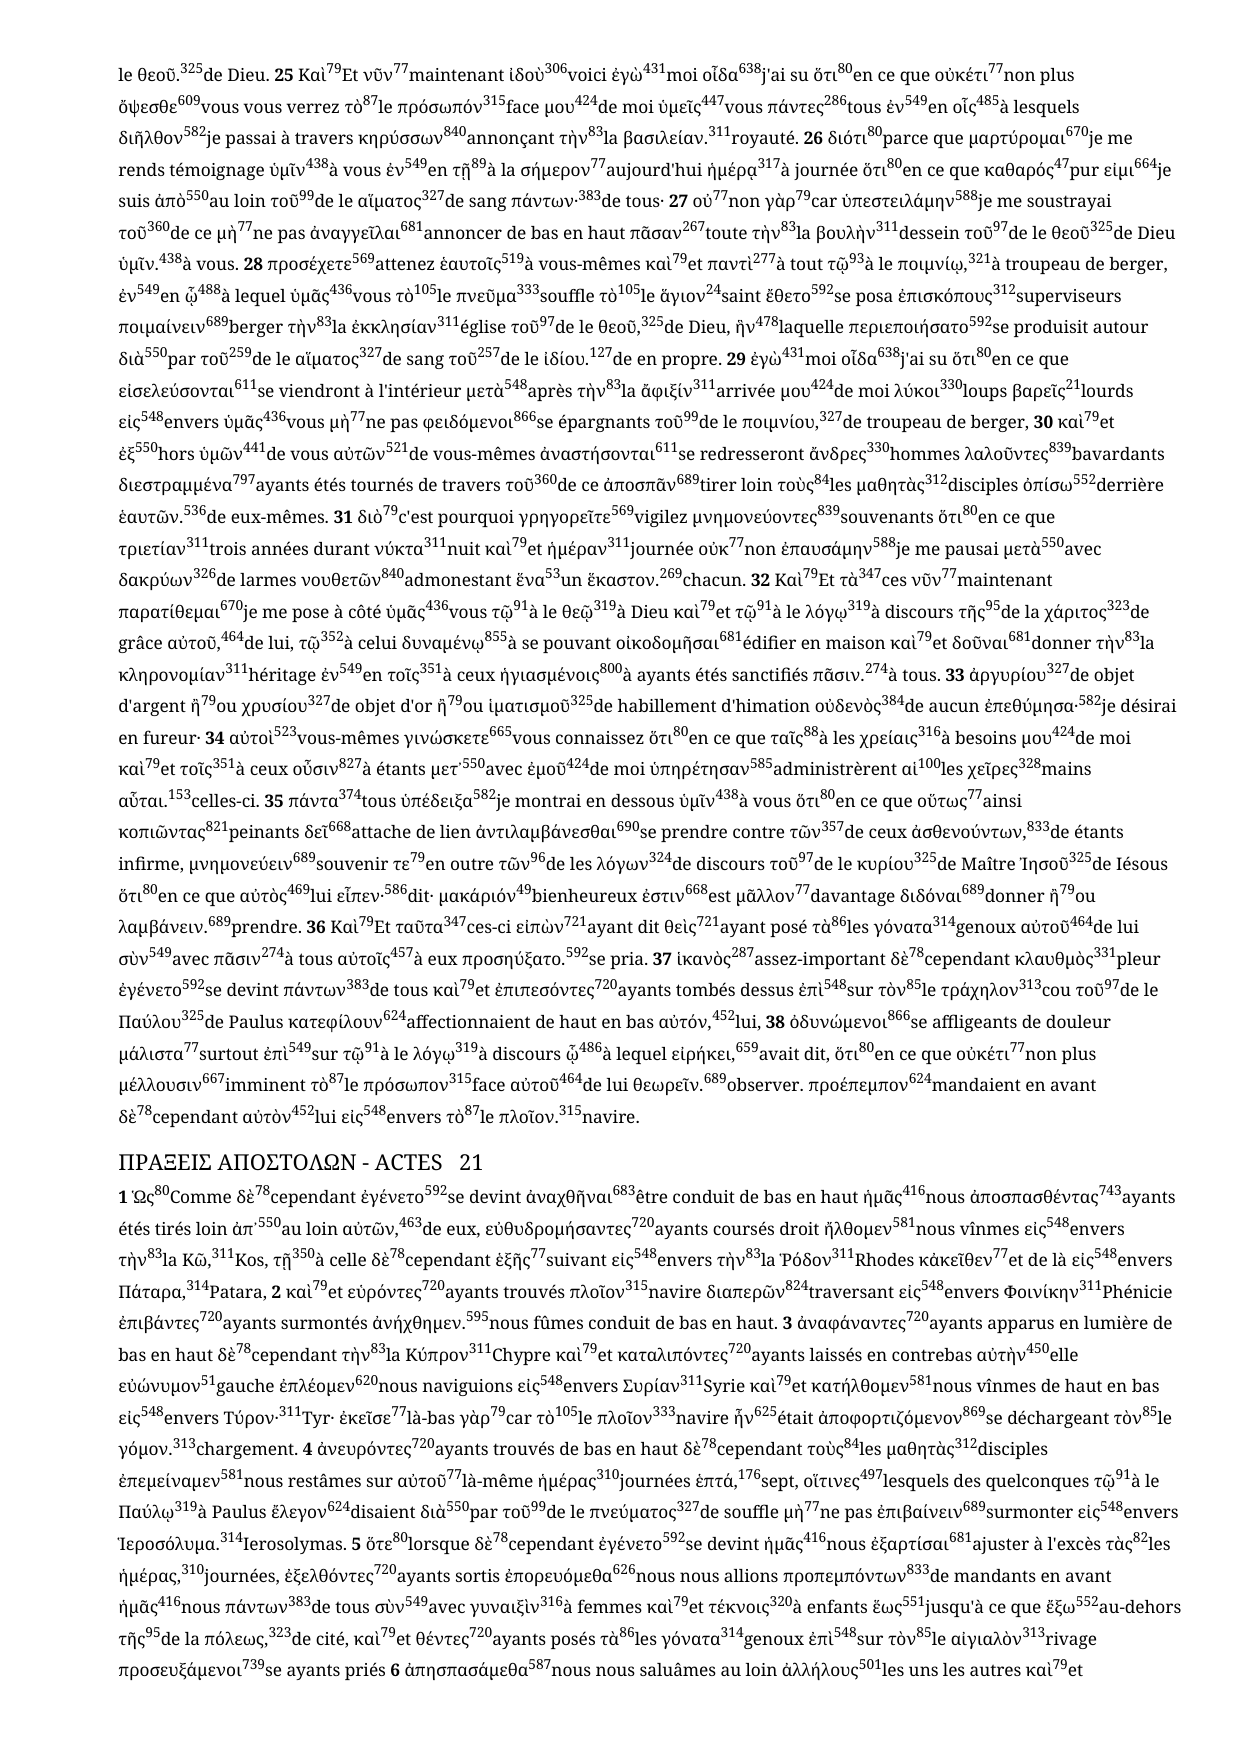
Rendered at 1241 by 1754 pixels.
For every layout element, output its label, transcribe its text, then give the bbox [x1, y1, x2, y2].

text 1 Μετὰ548Après δὲ78cependant τὸ348ce παύσασθαι682se pauser τὸν85le θόρυβον313tumulte μεταπεμψάμενος740se ayant mandé au-delà ὁ103le Παῦλος331Paulus τοὺς84les μαθητὰς312disciples καὶ79et παρακαλέσας,721ayant appelé à côté, ἀσπασάμενος740se ayant salué ἐξῆλθεν586sortit πορεύεσθαι690se aller εἰς548envers Μακεδονίαν.311Macédoine. 2 διελθὼν721ayant passé à travers δὲ78cependant τὰ86les μέρη314parts ἐκεῖνα139ces-là καὶ79et παρακαλέσας721ayant appelé à côté αὐτοὺς451eux λόγῳ319à discours πολλῷ275à nombreux ἦλθεν586vint εἰς548envers τὴν83la Ἑλλάδα311Hellas 3 ποιήσας721ayant fait τε79en outre μῆνας312mois τρεῖς·178trois· γενομένης732de se ayante devenue ἐπιβουλῆς323de complot αὐτῷ458à lui ὑπὸ550sous τῶν96de les Ἰουδαίων64de Ioudaiens μέλλοντι828à imminant ἀνάγεσθαι692être conduit de bas en haut εἰς548envers τὴν83la Συρίαν,311Syrie, ἐγένετο592se devint γνώμης323de opinion τοῦ360de ce ὑποστρέφειν689retourner en arrière διὰ550par Μακεδονίας.323de Macédoine. 4 συνείπετο631se accompagnait δὲ78cependant αὐτῷ458à lui Σώπατρος331Sopatros Πύρρου325de Pyrrhus Βεροιαῖος,71De Bérée, Θεσσαλονικέων324de Thessaloniciens δὲ78cependant Ἀρίσταρχος331Aristarque καὶ79et Σεκοῦνδος,331Sekoundos, καὶ79et Γάϊος331Gaios Δερβαῖος71Derbéen καὶ79et Τιμόθεος,331Timotheos, Ἀσιανοὶ330Asiatiques δὲ78cependant Τύχικος331Tuchikos καὶ79et Τρόφιμος.331Trophimos. 5 οὗτοι363ceux-ci δὲ78cependant προσελθόντες720ayants venus vers ἔμενον624restaient ἡμᾶς416nous ἐν549en Τρῳάδι,317à Troas, 6 ἡμεῖς430nous δὲ78cependant ἐξεπλεύσαμεν581nous naviguâmes dehors μετὰ548après τὰς82les ἡμέρας310journées τῶν98de les ἀζύμων66de sans levains ἀπὸ550au loin Φιλίππων324de Philippes καὶ79et ἤλθομεν581nous vînmes πρὸς548vers αὐτοὺς451eux εἰς548envers τὴν83la Τρῳάδα311Troas ἄχρι552jusqu'à l'extrémité ἡμερῶν322de journées πέντε,188de cinq, οὗ77où διετρίψαμεν581nous grattâmes à travers ἡμέρας310journées ἑπτά.176sept. 7 Ἐν549En δὲ78cependant τῇ89à la μιᾷ57à une τῶν98de les σαββάτων326de sabbats συνηγμένων806de ayants étés menés ensemble ἡμῶν423de nous κλάσαι681casser ἄρτον,313pain, ὁ103le Παῦλος331Paulus διελέγετο631se dialoguait αὐτοῖς457à eux μέλλων840imminant ἐξιέναι689aller dehors τῇ350à celle ἐπαύριον,77lendemain, παρέτεινέν625prolongeait τε79en outre τὸν85le λόγον313discours μέχρι552jusqu'à μεσονυκτίου.327de minuit. 8 ἦσαν624étaient δὲ78cependant λαμπάδες328lampes ἱκαναὶ19assez-importantes ἐν549en τῷ93à le ὑπερῴῳ321à partie au-dessus οὗ77où ἦμεν620nous étions συνηγμένοι.812ayants étés menés ensemble. 9 καθεζόμενος867se siégeant δέ78cependant τις287un quelconque νεανίας331adolescent ὀνόματι321à nom Εὔτυχος331Eutuchos ἐπὶ550sur τῆς95de la θυρίδος,323de fenêtre, καταφερόμενος891étant porté de haut en bas ὕπνῳ319à sommeil βαθεῖ10à profond διαλεγομένου861de se dialoguant τοῦ97de le Παύλου325de Paulus ἐπὶ548sur πλεῖον,73plus nombreusement, κατενεχθεὶς760ayant été porté de haut en bas ἀπὸ550au loin τοῦ97de le ὕπνου325de sommeil ἔπεσεν586tomba ἀπὸ550au loin τοῦ99de le τριστέγου327de troisième toiture κάτω77vers le bas καὶ79et ἤρθη600fut levé νεκρός.71mort. 10 καταβὰς721ayant descendu δὲ78cependant ὁ103le Παῦλος331Paulus ἐπέπεσεν586tomba dessus αὐτῷ458à lui καὶ79et συμπεριλαβὼν721ayant pris autour avec εἶπεν·586dit· μὴ77ne pas θορυβεῖσθε,577soyez tumultués, ἡ101la γὰρ79car ψυχὴ329âme αὐτοῦ464de lui ἐν549en αὐτῷ458à lui ἐστιν.668est. 11 ἀναβὰς721ayant monté δὲ78cependant καὶ79et κλάσας721ayant cassé τὸν85le ἄρτον313pain καὶ79et γευσάμενος740se ayant goûté ἐφ᾽548sur ἱκανόν53assez-important τε79en outre ὁμιλήσας721ayant conversé ἄχρι552jusqu'à l'extrémité αὐγῆς,323de irradiation, οὕτως77ainsi ἐξῆλθεν.586sortit. 12 ἤγαγον585conduisirent δὲ78cependant τὸν85le παῖδα313jeune servant ζῶντα822vivant καὶ79et παρεκλήθησαν599furent appelé à côté οὐ77non μετρίως.77mesurément. 13 Ἡμεῖς430Nous δὲ78cependant προελθόντες720ayants venus devant ἐπὶ548sur τὸ87le πλοῖον315navire ἀνήχθημεν595nous fûmes conduit de bas en haut ἐπὶ548sur τὴν83la Ἆσσον311Assos ἐκεῖθεν77de là μέλλοντες839imminants ἀναλαμβάνειν689prendre de bas en haut τὸν85le Παῦλον·313Paulus· οὕτως77ainsi γὰρ79car διατεταγμένος792se ayant ordonné au-travers ἦν625était μέλλων840imminant αὐτὸς542lui-même πεζεύειν.689voyager à pied. 14 ὡς80comme δὲ78cependant συνέβαλλεν625jetait ensemble ἡμῖν419à nous εἰς548envers τὴν83la Ἆσσον,311Assos, ἀναλαβόντες720ayants pris de bas en haut αὐτὸν452lui ἤλθομεν581nous vînmes εἰς548envers Μιτυλήνην,311Mytilène, 15 κἀκεῖθεν77et de là ἀποπλεύσαντες720ayants navigués au loin τῇ350à celle ἐπιούσῃ826à survenante κατηντήσαμεν581nous atteignîmes à l'encontre ἄντικρυς552contre face Χίου,323de Chios, τῇ89à la δὲ78cependant ἑτέρᾳ376à autre-différente παρεβάλομεν581nous jetâmes à côté εἰς548envers Σάμον,311Samos, τῇ350à celle δὲ78cependant ἐχομένῃ853à se ayante ἤλθομεν581nous vînmes εἰς548envers Μίλητον.311Milet. 16 κεκρίκει659avait jugé γὰρ79car ὁ103le Παῦλος331Paulus παραπλεῦσαι681naviguer à côté τὴν83la Ἔφεσον,311Éphèse, ὅπως80de telle manière que μὴ77ne pas γένηται905que se devienne αὐτῷ458à lui χρονοτριβῆσαι681passer du temps sur sentier ἐν549en τῇ89à la Ἀσίᾳ·317à Asie· ἔσπευδεν625hâtait γὰρ79car εἰ80si δυνατὸν49puissant εἴη700que soit αὐτῷ458à lui τὴν83la ἡμέραν311journée τῆς95de la πεντηκοστῆς323de pentecôte γενέσθαι682se devenir εἰς548envers Ἱεροσόλυμα.314Ierosolymas. 17 Ἀπὸ550Au loin δὲ78cependant τῆς95de la Μιλήτου323de Milet πέμψας721ayant mandé εἰς548envers Ἔφεσον311Éphèse μετεκαλέσατο592se appela avec au-delà τοὺς84les πρεσβυτέρους52plus anciens τῆς95de la ἐκκλησίας.323de église. 18 ὡς80comme δὲ78cependant παρεγένοντο591se devinrent à côté πρὸς548vers αὐτὸν452lui εἶπεν586dit αὐτοῖς·457à eux· Ὑμεῖς447Vous ἐπίστασθε,671vous vous établissez sûrement, ἀπὸ550au loin πρώτης209de première ἡμέρας323de journée ἀφ᾽550au loin ἧς490de laquelle ἐπέβην582je surmontai εἰς548envers τὴν83la Ἀσίαν,311Asie, πῶς77comment? μεθ᾽550avec ὑμῶν441de vous τὸν85le πάντα269tout χρόνον313temps ἐγενόμην,588je me devins, 19 δουλεύων840étant esclave τῷ91à le κυρίῳ319à Maître μετὰ550avec πάσης279de toute ταπεινοφροσύνης323de basse émotion καὶ79et δακρύων326de larmes καὶ79et πειρασμῶν324de tentations τῶν357de ceux συμβάντων715de ayants arrivés avec μοι420à moi ἐν549en ταῖς88à les ἐπιβουλαῖς316à complots τῶν96de les Ἰουδαίων,64de Ioudaiens, 20 ὡς77comme οὐδὲν375aucun ὑπεστειλάμην588je me soustrayai τῶν359de ces συμφερόντων835de étants opportun τοῦ360de ce μὴ77ne pas ἀναγγεῖλαι681annoncer de bas en haut ὑμῖν438à vous καὶ79et διδάξαι681enseigner ὑμᾶς436vous δημοσίᾳ57à publique καὶ79et κατ᾽548selon οἴκους,312maisons, 21 διαμαρτυρόμενος867se passant témoignage Ἰουδαίοις58à Ioudaiens τε79en outre καὶ79et Ἕλλησιν318à Hellèns τὴν344celle εἰς548envers θεὸν313Dieu μετάνοιαν311transintelligence καὶ79et πίστιν311croyance εἰς548envers τὸν85le κύριον313Maître ἡμῶν423de nous Ἰησοῦν.313Iésous. 22 Καὶ79Et νῦν77maintenant ἰδοὺ306voici δεδεμένος813ayant été attaché de lien ἐγὼ431moi τῷ93à le πνεύματι321à souffle πορεύομαι670je me vais εἰς548envers Ἰερουσαλὴμ311Ierousalem τὰ347ces ἐν549en αὐτῇ456à elle συναντήσοντά763qui rencontreront avec μοι420à moi μὴ77ne pas εἰδώς,783ayant su, 23 πλὴν79toutefois ὅτι80en ce que τὸ105le πνεῦμα333souffle τὸ105le ἅγιον24saint κατὰ548selon πόλιν311cité διαμαρτύρεταί674se passe témoignage μοι420à moi λέγον842disant ὅτι80en ce que δεσμὰ332liens καὶ79et θλίψεις328oppressions με417moi μένουσιν.667restent. 24 ἀλλ᾽79mais οὐδενὸς281de aucun λόγου325de discours ποιοῦμαι670je me fais τὴν83la ψυχὴν311âme τιμίαν51de valeur ἐμαυτῷ509à moi-même ὡς80comme τελειῶσαι681perfectionner τὸν85le δρόμον313course μου424de moi καὶ79et τὴν83la διακονίαν311service ἣν478laquelle ἔλαβον582je pris παρὰ550à côté τοῦ97de le κυρίου325de Maître Ἰησοῦ,325de Iésous, διαμαρτύρασθαι682se passer témoignage τὸ87le εὐαγγέλιον315évangile τῆς95de la χάριτος323de grâce τοῦ97de le θεοῦ.325de Dieu. 25 Καὶ79Et νῦν77maintenant ἰδοὺ306voici ἐγὼ431moi οἶδα638j'ai su ὅτι80en ce que οὐκέτι77non plus ὄψεσθε609vous vous verrez τὸ87le πρόσωπόν315face μου424de moi ὑμεῖς447vous πάντες286tous ἐν549en οἷς485à lesquels διῆλθον582je passai à travers κηρύσσων840annonçant τὴν83la βασιλείαν.311royauté. 26 διότι80parce que μαρτύρομαι670je me rends témoignage ὑμῖν438à vous ἐν549en τῇ89à la σήμερον77aujourd'hui ἡμέρᾳ317à journée ὅτι80en ce que καθαρός47pur εἰμι664je suis ἀπὸ550au loin τοῦ99de le αἵματος327de sang πάντων·383de tous· 27 οὐ77non γὰρ79car ὑπεστειλάμην588je me soustrayai τοῦ360de ce μὴ77ne pas ἀναγγεῖλαι681annoncer de bas en haut πᾶσαν267toute τὴν83la βουλὴν311dessein τοῦ97de le θεοῦ325de Dieu ὑμῖν.438à vous. 28 προσέχετε569attenez ἑαυτοῖς519à vous-mêmes καὶ79et παντὶ277à tout τῷ93à le ποιμνίῳ,321à troupeau de berger, ἐν549en ᾧ488à lequel ὑμᾶς436vous τὸ105le πνεῦμα333souffle τὸ105le ἅγιον24saint ἔθετο592se posa ἐπισκόπους312superviseurs ποιμαίνειν689berger τὴν83la ἐκκλησίαν311église τοῦ97de le θεοῦ,325de Dieu, ἣν478laquelle περιεποιήσατο592se produisit autour διὰ550par τοῦ259de le αἵματος327de sang τοῦ257de le ἰδίου.127de en propre. 29 ἐγὼ431moi οἶδα638j'ai su ὅτι80en ce que εἰσελεύσονται611se viendront à l'intérieur μετὰ548après τὴν83la ἄφιξίν311arrivée μου424de moi λύκοι330loups βαρεῖς21lourds εἰς548envers ὑμᾶς436vous μὴ77ne pas φειδόμενοι866se épargnants τοῦ99de le ποιμνίου,327de troupeau de berger, 30 καὶ79et ἐξ550hors ὑμῶν441de vous αὐτῶν521de vous-mêmes ἀναστήσονται611se redresseront ἄνδρες330hommes λαλοῦντες839bavardants διεστραμμένα797ayants étés tournés de travers τοῦ360de ce ἀποσπᾶν689tirer loin τοὺς84les μαθητὰς312disciples ὀπίσω552derrière ἑαυτῶν.536de eux-mêmes. 31 διὸ79c'est pourquoi γρηγορεῖτε569vigilez μνημονεύοντες839souvenants ὅτι80en ce que τριετίαν311trois années durant νύκτα311nuit καὶ79et ἡμέραν311journée οὐκ77non ἐπαυσάμην588je me pausai μετὰ550avec δακρύων326de larmes νουθετῶν840admonestant ἕνα53un ἕκαστον.269chacun. 32 Καὶ79Et τὰ347ces νῦν77maintenant παρατίθεμαι670je me pose à côté ὑμᾶς436vous τῷ91à le θεῷ319à Dieu καὶ79et τῷ91à le λόγῳ319à discours τῆς95de la χάριτος323de grâce αὐτοῦ,464de lui, τῷ352à celui δυναμένῳ855à se pouvant οἰκοδομῆσαι681édifier en maison καὶ79et δοῦναι681donner τὴν83la κληρονομίαν311héritage ἐν549en τοῖς351à ceux ἡγιασμένοις800à ayants étés sanctifiés πᾶσιν.274à tous. 33 ἀργυρίου327de objet d'argent ἢ79ou χρυσίου327de objet d'or ἢ79ou ἱματισμοῦ325de habillement d'himation οὐδενὸς384de aucun ἐπεθύμησα·582je désirai en fureur· 34 αὐτοὶ523vous-mêmes γινώσκετε665vous connaissez ὅτι80en ce que ταῖς88à les χρείαις316à besoins μου424de moi καὶ79et τοῖς351à ceux οὖσιν827à étants μετ᾽550avec ἐμοῦ424de moi ὑπηρέτησαν585administrèrent αἱ100les χεῖρες328mains αὗται.153celles-ci. 35 πάντα374tous ὑπέδειξα582je montrai en dessous ὑμῖν438à vous ὅτι80en ce que οὕτως77ainsi κοπιῶντας821peinants δεῖ668attache de lien ἀντιλαμβάνεσθαι690se prendre contre τῶν357de ceux ἀσθενούντων,833de étants infirme, μνημονεύειν689souvenir τε79en outre τῶν96de les λόγων324de discours τοῦ97de le κυρίου325de Maître Ἰησοῦ325de Iésous ὅτι80en ce que αὐτὸς469lui εἶπεν·586dit· μακάριόν49bienheureux ἐστιν668est μᾶλλον77davantage διδόναι689donner ἢ79ou λαμβάνειν.689prendre. 36 Καὶ79Et ταῦτα347ces-ci εἰπὼν721ayant dit θεὶς721ayant posé τὰ86les γόνατα314genoux αὐτοῦ464de lui σὺν549avec πᾶσιν274à tous αὐτοῖς457à eux προσηύξατο.592se pria. 37 ἱκανὸς287assez-important δὲ78cependant κλαυθμὸς331pleur ἐγένετο592se devint πάντων383de tous καὶ79et ἐπιπεσόντες720ayants tombés dessus ἐπὶ548sur τὸν85le τράχηλον313cou τοῦ97de le Παύλου325de Paulus κατεφίλουν624affectionnaient de haut en bas αὐτόν,452lui, 38 ὀδυνώμενοι866se affligeants de douleur μάλιστα77surtout ἐπὶ549sur τῷ91à le λόγῳ319à discours ᾧ486à lequel εἰρήκει,659avait dit, ὅτι80en ce que οὐκέτι77non plus μέλλουσιν667imminent τὸ87le πρόσωπον315face αὐτοῦ464de lui θεωρεῖν.689observer. προέπεμπον624mandaient en avant δὲ78cependant αὐτὸν452lui εἰς548envers τὸ87le πλοῖον.315navire. [118, 59, 1181, 1128]
text 1 Ὡς80Comme δὲ78cependant ἐγένετο592se devint ἀναχθῆναι683être conduit de bas en haut ἡμᾶς416nous ἀποσπασθέντας743ayants étés tirés loin ἀπ᾽550au loin αὐτῶν,463de eux, εὐθυδρομήσαντες720ayants coursés droit ἤλθομεν581nous vînmes εἰς548envers τὴν83la Κῶ,311Kos, τῇ350à celle δὲ78cependant ἑξῆς77suivant εἰς548envers τὴν83la Ῥόδον311Rhodes κἀκεῖθεν77et de là εἰς548envers Πάταρα,314Patara, 2 καὶ79et εὑρόντες720ayants trouvés πλοῖον315navire διαπερῶν824traversant εἰς548envers Φοινίκην311Phénicie ἐπιβάντες720ayants surmontés ἀνήχθημεν.595nous fûmes conduit de bas en haut. 3 ἀναφάναντες720ayants apparus en lumière de bas en haut δὲ78cependant τὴν83la Κύπρον311Chypre καὶ79et καταλιπόντες720ayants laissés en contrebas αὐτὴν450elle εὐώνυμον51gauche ἐπλέομεν620nous naviguions εἰς548envers Συρίαν311Syrie καὶ79et κατήλθομεν581nous vînmes de haut en bas εἰς548envers Τύρον·311Tyr· ἐκεῖσε77là-bas γὰρ79car τὸ105le πλοῖον333navire ἦν625était ἀποφορτιζόμενον869se déchargeant τὸν85le γόμον.313chargement. 4 ἀνευρόντες720ayants trouvés de bas en haut δὲ78cependant τοὺς84les μαθητὰς312disciples ἐπεμείναμεν581nous restâmes sur αὐτοῦ77là-même ἡμέρας310journées ἑπτά,176sept, οἵτινες497lesquels des quelconques τῷ91à le Παύλῳ319à Paulus ἔλεγον624disaient διὰ550par τοῦ99de le πνεύματος327de souffle μὴ77ne pas ἐπιβαίνειν689surmonter εἰς548envers Ἱεροσόλυμα.314Ierosolymas. 5 ὅτε80lorsque δὲ78cependant ἐγένετο592se devint ἡμᾶς416nous ἐξαρτίσαι681ajuster à l'excès τὰς82les ἡμέρας,310journées, ἐξελθόντες720ayants sortis ἐπορευόμεθα626nous nous allions προπεμπόντων833de mandants en avant ἡμᾶς416nous πάντων383de tous σὺν549avec γυναιξὶν316à femmes καὶ79et τέκνοις320à enfants ἕως551jusqu'à ce que ἔξω552au-dehors τῆς95de la πόλεως,323de cité, καὶ79et θέντες720ayants posés τὰ86les γόνατα314genoux ἐπὶ548sur τὸν85le αἰγιαλὸν313rivage προσευξάμενοι739se ayants priés 6 ἀπησπασάμεθα587nous nous saluâmes au loin ἀλλήλους501les uns les autres καὶ79et ἀνέβημεν581nous montâmes εἰς548envers τὸ87le πλοῖον,315navire, ἐκεῖνοι363ceux-là δὲ78cependant ὑπέστρεψαν585retournèrent en arrière εἰς548envers τὰ246les ἴδια.347en propres. 7 Ἡμεῖς430Nous δὲ78cependant τὸν85le πλοῦν313navigation διανύσαντες720ayants accomplis pleinement ἀπὸ550au loin Τύρου323de Tyr κατηντήσαμεν581nous atteignîmes à l'encontre εἰς548envers Πτολεμαΐδα311Ptolémaïs καὶ79et ἀσπασάμενοι739se ayants salués τοὺς84les ἀδελφοὺς312frères ἐμείναμεν581nous restâmes ἡμέραν311journée μίαν177une παρ᾽549à côté αὐτοῖς.457à eux. 8 τῇ350à celle δὲ78cependant ἐπαύριον77lendemain ἐξελθόντες720ayants sortis ἤλθομεν581nous vînmes εἰς548envers Καισάρειαν311Kaesareia καὶ79et εἰσελθόντες720ayants venus à l'intérieur εἰς548envers τὸν85le οἶκον313maison Φιλίππου325de Philippe τοῦ97de le εὐαγγελιστοῦ,325de évangéliste, ὄντος834de étant ἐκ550hors τῶν96de les ἑπτά,64de sept, ἐμείναμεν581nous restâmes παρ᾽549à côté αὐτῷ.458à lui. 9 τούτῳ352à celui-ci δὲ78cependant ἦσαν624étaient θυγατέρες328filles τέσσαρες194quatre παρθένοι328vierges προφητεύουσαι.837prophétisantes. 10 Ἐπιμενόντων833de Restants sur δὲ78cependant ἡμέρας310journées πλείους1plus nombreusement κατῆλθέν586vint de haut en bas τις287un quelconque ἀπὸ550au loin τῆς95de la Ἰουδαίας323de Ioudaia προφήτης331prophète ὀνόματι321à nom Ἅγαβος,331Agabus, 11 καὶ79et ἐλθὼν721ayant venu πρὸς548vers ἡμᾶς416nous καὶ79et ἄρας721ayant levé τὴν83la ζώνην311ceinture τοῦ97de le Παύλου,325de Paulus, δήσας721ayant attaché de lien ἑαυτοῦ537de lui-même τοὺς84les πόδας312pieds καὶ79et τὰς82les χεῖρας310mains εἶπεν·586dit· τάδε347cependant ceux-ci λέγει668dit τὸ105le πνεῦμα333souffle τὸ105le ἅγιον·24saint· τὸν85le ἄνδρα313homme οὗ492de lequel ἐστιν668est ἡ101la ζώνη329ceinture αὕτη,154celle-ci, οὕτως77ainsi δήσουσιν605attacheront de lien ἐν549en Ἰερουσαλὴμ317à Ierousalem οἱ102les Ἰουδαῖοι70Ioudaiens καὶ79et παραδώσουσιν605livreront εἰς548envers χεῖρας310mains ἐθνῶν.326de ethnies. 12 ὡς80comme δὲ78cependant ἠκούσαμεν581nous écoutâmes ταῦτα,347ces-ci, παρεκαλοῦμεν620nous appelions à côté ἡμεῖς430nous τε79en outre καὶ79et οἱ102les ἐντόπιοι70résidents τοῦ360de ce μὴ77ne pas ἀναβαίνειν689monter αὐτὸν452lui εἰς548envers Ἰερουσαλήμ.311Ierousalem. 13 τότε77alors ἀπεκρίθη600fut répondu ὁ103le Παῦλος·331Paulus· τί399quel ποιεῖτε665vous faites κλαίοντες839pleurants καὶ79et συνθρύπτοντές839brisants ensemble μου424de moi τὴν83la καρδίαν;311coeur; ἐγὼ431moi γὰρ79car οὐ77non μόνον77seulement δεθῆναι683être attaché de lien ἀλλὰ79mais καὶ77aussi ἀποθανεῖν681mourir loin εἰς548envers Ἰερουσαλὴμ311Ierousalem ἑτοίμως77préparement ἔχω664j'ai ὑπὲρ550au-dessus τοῦ99de le ὀνόματος327de nom τοῦ97de le κυρίου325de Maître Ἰησοῦ.325de Iésous. 14 μὴ77ne pas πειθομένου885de étant persuadé δὲ78cependant αὐτοῦ464de lui ἡσυχάσαμεν581nous tranquillisâmes εἰπόντες·720ayants dits· τοῦ97de le κυρίου325de Maître τὸ105le θέλημα333volonté γινέσθω.576se devienne. 15 Μετὰ548Après δὲ78cependant τὰς82les ἡμέρας310journées ταύτας135celles-ci ἐπισκευασάμενοι739se ayants équipés sur ἀνεβαίνομεν620nous montions εἰς548envers Ἱεροσόλυμα·314Ierosolymas· 16 συνῆλθον585vinrent ensemble δὲ78cependant καὶ77aussi τῶν96de les μαθητῶν324de disciples ἀπὸ550au loin Καισαρείας323de Kaesareia σὺν549avec ἡμῖν,419à nous, ἄγοντες839conduisants παρ᾽549à côté ᾧ486à lequel ξενισθῶμεν906que nous soyons traité en étrangers Μνάσωνί319à Mnason τινι275à un quelconque Κυπρίῳ,319à Chypriote, ἀρχαίῳ10à originaire μαθητῇ.319à disciple. 17 Γενομένων733de Se ayants devenus δὲ78cependant ἡμῶν423de nous εἰς548envers Ἱεροσόλυμα314Ierosolymas ἀσμένως77joyeusement ἀπεδέξαντο591se acceptèrent loin ἡμᾶς416nous οἱ102les ἀδελφοί.330frères. 18 Τῇ350à Celle δὲ78cependant ἐπιούσῃ826à survenante εἰσῄει625entrait ὁ103le Παῦλος331Paulus σὺν549avec ἡμῖν419à nous πρὸς548vers Ἰάκωβον,313Iakobos, πάντες389tous τε79en outre παρεγένοντο591se devinrent à côté οἱ102les πρεσβύτεροι.70plus anciens. 19 καὶ79et ἀσπασάμενος740se ayant salué αὐτοὺς451eux ἐξηγεῖτο631se racontait καθ᾽548selon ἓν55un ἕκαστον,271chacun, ὧν493de lesquels ἐποίησεν586fit ὁ103le θεὸς331Dieu ἐν549en τοῖς92à les ἔθνεσιν320à ethnies διὰ550par τῆς95de la διακονίας323de service αὐτοῦ.464de lui. 20 Οἱ468Ceux δὲ78cependant ἀκούσαντες720ayants écoutés ἐδόξαζον624glorifiaient τὸν85le θεὸν313Dieu εἶπόν585dirent τε79en outre αὐτῷ·458à lui· θεωρεῖς,666tu observes, ἀδελφέ,337frère, πόσαι171combien grandes? μυριάδες328myriades εἰσὶν667sont ἐν549en τοῖς90à les Ἰουδαίοις58à Ioudaiens τῶν357de ceux πεπιστευκότων777de ayants crus καὶ79et πάντες286tous ζηλωταὶ330zélotes τοῦ97de le νόμου325de loi ὑπάρχουσιν·667subsistent· 21 κατηχήθησαν599furent catéchisé δὲ78cependant περὶ550autour σοῦ442de toi ὅτι80en ce que ἀποστασίαν311apostasie διδάσκεις666tu enseignes ἀπὸ550au loin Μωϋσέως325de Môusês τοὺς345ceux κατὰ548selon τὰ86les ἔθνη314ethnies πάντας268tous Ἰουδαίους52Ioudaiens λέγων840disant μὴ77ne pas περιτέμνειν689circoncire αὐτοὺς451eux τὰ246les τέκνα314enfants μηδὲ79ni cependant τοῖς92à les ἔθεσιν320à coutumes περιπατεῖν.689piétiner autour. 22 τί412quel οὖν79donc ἐστιν;668est; πάντως77en tout cas ἀκούσονται611se écouteront ὅτι80en ce que ἐλήλυθας.640tu as venu. 23 τοῦτο348ce-ci οὖν79donc ποίησον554fais ὅ482lequel σοι439à toi λέγομεν·663nous disons· εἰσὶν667sont ἡμῖν419à nous ἄνδρες330hommes τέσσαρες196quatre εὐχὴν311souhait ἔχοντες839ayants ἐφ᾽550sur ἑαυτῶν.536de eux-mêmes. 24 τούτους345ceux-ci παραλαβὼν721ayant pris à côté ἁγνίσθητι563sois consacré σὺν549avec αὐτοῖς457à eux καὶ79et δαπάνησον554dépense ἐπ᾽549sur αὐτοῖς457à eux ἵνα80afin que ξυρήσονται611se raseront τὴν243la κεφαλήν,311tête, καὶ79et γνώσονται611se connaîtront πάντες389tous ὅτι80en ce que ὧν493de lesquels κατήχηνται653ont été catéchisés περὶ550autour σοῦ442de toi οὐδέν392aucun ἐστιν668est ἀλλὰ79mais στοιχεῖς666tu avances en ligne καὶ77aussi αὐτὸς524toi-même φυλάσσων840gardiennant τὸν85le νόμον.313loi. 25 περὶ550autour δὲ78cependant τῶν98de les πεπιστευκότων779de ayants crus ἐθνῶν326de ethnies ἡμεῖς430nous ἀπεστείλαμεν581nous envoyâmes κρίναντες720ayants jugés φυλάσσεσθαι690se gardienner αὐτοὺς451eux τό87le τε79en outre εἰδωλόθυτον55idolothyte καὶ79et αἷμα315sang καὶ79et πνικτὸν55étouffé καὶ79et πορνείαν.311pornation. 26 Τότε77Alors ὁ103le Παῦλος331Paulus παραλαβὼν721ayant pris à côté τοὺς84les ἄνδρας312hommes τῇ89à la ἐχομένῃ853à se ayante ἡμέρᾳ317à journée σὺν549avec αὐτοῖς457à eux ἁγνισθείς,760ayant été consacré, εἰσῄει625entrait εἰς548envers τὸ87le ἱερὸν315sanctuaire διαγγέλλων840annonçant à travers τὴν83la ἐκπλήρωσιν311plénitude à l'excès τῶν94de les ἡμερῶν322de journées τοῦ97de le ἁγνισμοῦ325de consécration d'acte ἕως80jusqu'à ce que οὗ494de lequel προσηνέχθη600fut apporté ὑπὲρ550au-dessus ἑνὸς65de un ἑκάστου281de chacun αὐτῶν463de eux ἡ101la προσφορά.329offrande. 27 Ὡς80Comme δὲ78cependant ἔμελλον624imminaient αἱ100les ἑπτὰ194sept ἡμέραι328journées συντελεῖσθαι,692être achevé ensemble, οἱ102les ἀπὸ550au loin τῆς95de la Ἀσίας323de Asie Ἰουδαῖοι70Ioudaiens θεασάμενοι739se ayants contemplés αὐτὸν452lui ἐν549en τῷ93à le ἱερῷ321à sanctuaire συνέχεον624versaient ensemble dans la confusion πάντα269tout τὸν85le ὄχλον313foule καὶ79et ἐπέβαλον585surjetèrent ἐπ᾽548sur αὐτὸν452lui τὰς242les χεῖρας310mains 28 κράζοντες·839croassants· ἄνδρες336hommes Ἰσραηλῖται,336Israélites, βοηθεῖτε·569aidez· οὗτός364celui-ci ἐστιν668est ὁ103le ἄνθρωπος331être humain ὁ498celui κατὰ550contre τοῦ97de le λαοῦ325de peuple καὶ79et τοῦ97de le νόμου325de loi καὶ79et τοῦ97de le τόπου325de lieu τούτου150de celui-ci πάντας372tous πανταχῇ77partout διδάσκων,840enseignant, ἔτι77encore τε79en outre καὶ77aussi Ἕλληνας312Hellèns εἰσήγαγεν586conduisit à l'intérieur εἰς548envers τὸ87le ἱερὸν315sanctuaire καὶ79et κεκοίνωκεν642a rendu commun τὸν85le ἅγιον4saint τόπον313lieu τοῦτον.138celui-ci. 29 ἦσαν624étaient γὰρ79car προεωρακότες782ayants vus en avant Τρόφιμον313Trophimos τὸν85le Ἐφέσιον4Éphésien ἐν549en τῇ89à la πόλει317à cité σὺν549avec αὐτῷ,458à lui, ὃν480lequel ἐνόμιζον624faisaient loi ὅτι80en ce que εἰς548envers τὸ87le ἱερὸν315sanctuaire εἰσήγαγεν586conduisit à l'intérieur ὁ103le Παῦλος.331Paulus. 30 ἐκινήθη600fut bougé τε79en outre ἡ101la πόλις329cité ὅλη285toute entière καὶ79et ἐγένετο592se devint συνδρομὴ329course ensemble τοῦ97de le λαοῦ,325de peuple, καὶ79et ἐπιλαβόμενοι739se ayants emparés τοῦ97de le Παύλου325de Paulus εἷλκον624tiraient αὐτὸν452lui ἔξω552au-dehors τοῦ99de le ἱεροῦ327de sanctuaire καὶ79et εὐθέως77directement ἐκλείσθησαν599furent fermé à clef αἱ100les θύραι.328portes. 31 Ζητούντων833de Cherchants τε79en outre αὐτὸν452lui ἀποκτεῖναι681tuer catégoriquement ἀνέβη586monta φάσις329déclaration τῷ91à le χιλιάρχῳ319à chiliarque τῆς95de la σπείρης323de spirale ὅτι80en ce que ὅλη388toute entière συγχύννεται680est versé ensemble dans la confusion Ἰερουσαλήμ.329Ierousalem. 32 ὃς498lequel ἐξαυτῆς77immédiatement παραλαβὼν721ayant pris à côté στρατιώτας312soldats καὶ79et ἑκατοντάρχας312chefs de cent κατέδραμεν586courut de haut en bas ἐπ᾽548sur αὐτούς,451eux, οἱ363ceux δὲ78cependant ἰδόντες720ayants vus τὸν85le χιλίαρχον313chiliarque καὶ79et τοὺς84les στρατιώτας312soldats ἐπαύσαντο591se pausèrent τύπτοντες839tapants τὸν85le Παῦλον.313Paulus. 33 τότε77alors ἐγγίσας721ayant approché ὁ103le χιλίαρχος331chiliarque ἐπελάβετο592se empara αὐτοῦ464de lui καὶ79et ἐκέλευσεν586ordonna δεθῆναι683être attaché de lien ἁλύσεσιν316à chaînes δυσίν,182à deux, καὶ79et ἐπυνθάνετο631se enquérait τίς410quel εἴη700que soit καὶ79et τί399quel ἐστιν668est πεποιηκώς.783ayant fait. 34 ἄλλοι389autres δὲ78cependant ἄλλο375autre τι271un quelconque ἐπεφώνουν624sonnaient sur ἐν549en τῷ91à le ὄχλῳ.319à foule. μὴ77ne pas δυναμένου861de se pouvant δὲ78cependant αὐτοῦ464de lui γνῶναι681connaître τὸ87le ἀσφαλὲς55sécurisant διὰ548par le fait de τὸν85le θόρυβον313tumulte ἐκέλευσεν586ordonna ἄγεσθαι692être conduit αὐτὸν452lui εἰς548envers τὴν83la παρεμβολήν.311installation de côté. 35 ὅτε80lorsque δὲ78cependant ἐγένετο592se devint ἐπὶ548sur τοὺς84les ἀναβαθμούς,312degrés, συνέβη586arriva avec βαστάζεσθαι692être mis en charge αὐτὸν452lui ὑπὸ550sous τῶν96de les στρατιωτῶν324de soldats διὰ548par le fait de τὴν83la βίαν311violence τοῦ97de le ὄχλου,325de foule, 36 ἠκολούθει625suivait γὰρ79car τὸ105le πλῆθος333multitude τοῦ97de le λαοῦ325de peuple κράζοντες·839croassants· αἶρε570lève αὐτόν.452lui. 37 Μέλλων840Imminant τε79en outre εἰσάγεσθαι692être conduit à l'intérieur εἰς548envers τὴν83la παρεμβολὴν311installation de côté ὁ103le Παῦλος331Paulus λέγει668dit τῷ91à le χιλιάρχῳ·319à chiliarque· εἰ340si ἔξεστίν668est permis μοι420à moi εἰπεῖν681dire τι375un quelconque πρὸς548vers σέ;437toi; ὁ469celui δὲ78cependant ἔφη·625déclarait· Ἑλληνιστὶ77En Helléniste γινώσκεις;666tu connais; 38 οὐκ77non ἄρα77par conséquent σὺ448toi εἶ666tu es ὁ103le Αἰγύπτιος71Égyptien ὁ498celui πρὸ550d'avant τούτων147de celles-ci τῶν94de les ἡμερῶν322de journées ἀναστατώσας721ayant dérangé καὶ79et ἐξαγαγὼν721ayant conduit dehors εἰς548envers τὴν83la ἔρημον51déserte τοὺς84les τετρακισχιλίους178quatre mille ἄνδρας312hommes τῶν96de les σικαρίων;324de sicaires; 39 εἶπεν586dit δὲ78cependant ὁ103le Παῦλος·331Paulus· ἐγὼ431moi ἄνθρωπος331être humain μέν79certes εἰμι664je suis Ἰουδαῖος,22Ioudaien, Ταρσεὺς331De Tarse τῆς95de la Κιλικίας,323de Cilicie, οὐκ77non ἀσήμου14de insignifiante πόλεως323de cité πολίτης·331citoyen· δέομαι670je m'attache de lien δέ78cependant σου,442de toi, ἐπίτρεψόν554permets μοι420à moi λαλῆσαι681bavarder πρὸς548vers τὸν85le λαόν.313peuple. 40 ἐπιτρέψαντος716de ayant permis δὲ78cependant αὐτοῦ464de lui ὁ103le Παῦλος331Paulus ἑστὼς783ayant dressé ἐπὶ550sur τῶν96de les ἀναβαθμῶν324de degrés κατέσεισεν586secoua de haut en bas τῇ249à la χειρὶ317à main τῷ91à le λαῷ.319à peuple. πολλῆς279de nombreuse δὲ78cependant σιγῆς323de silence γενομένης732de se ayante devenue προσεφώνησεν586sonna auprès τῇ249à la Ἑβραΐδι8à Hébraïque διαλέκτῳ317à dialecte λέγων·840disant· [118, 1181, 1181, 1682]
text ΠΡΑΞΕΙΣ ΑΠΟΣΤΟΛΩΝ - ACTES 21 [118, 1147, 1181, 1177]
